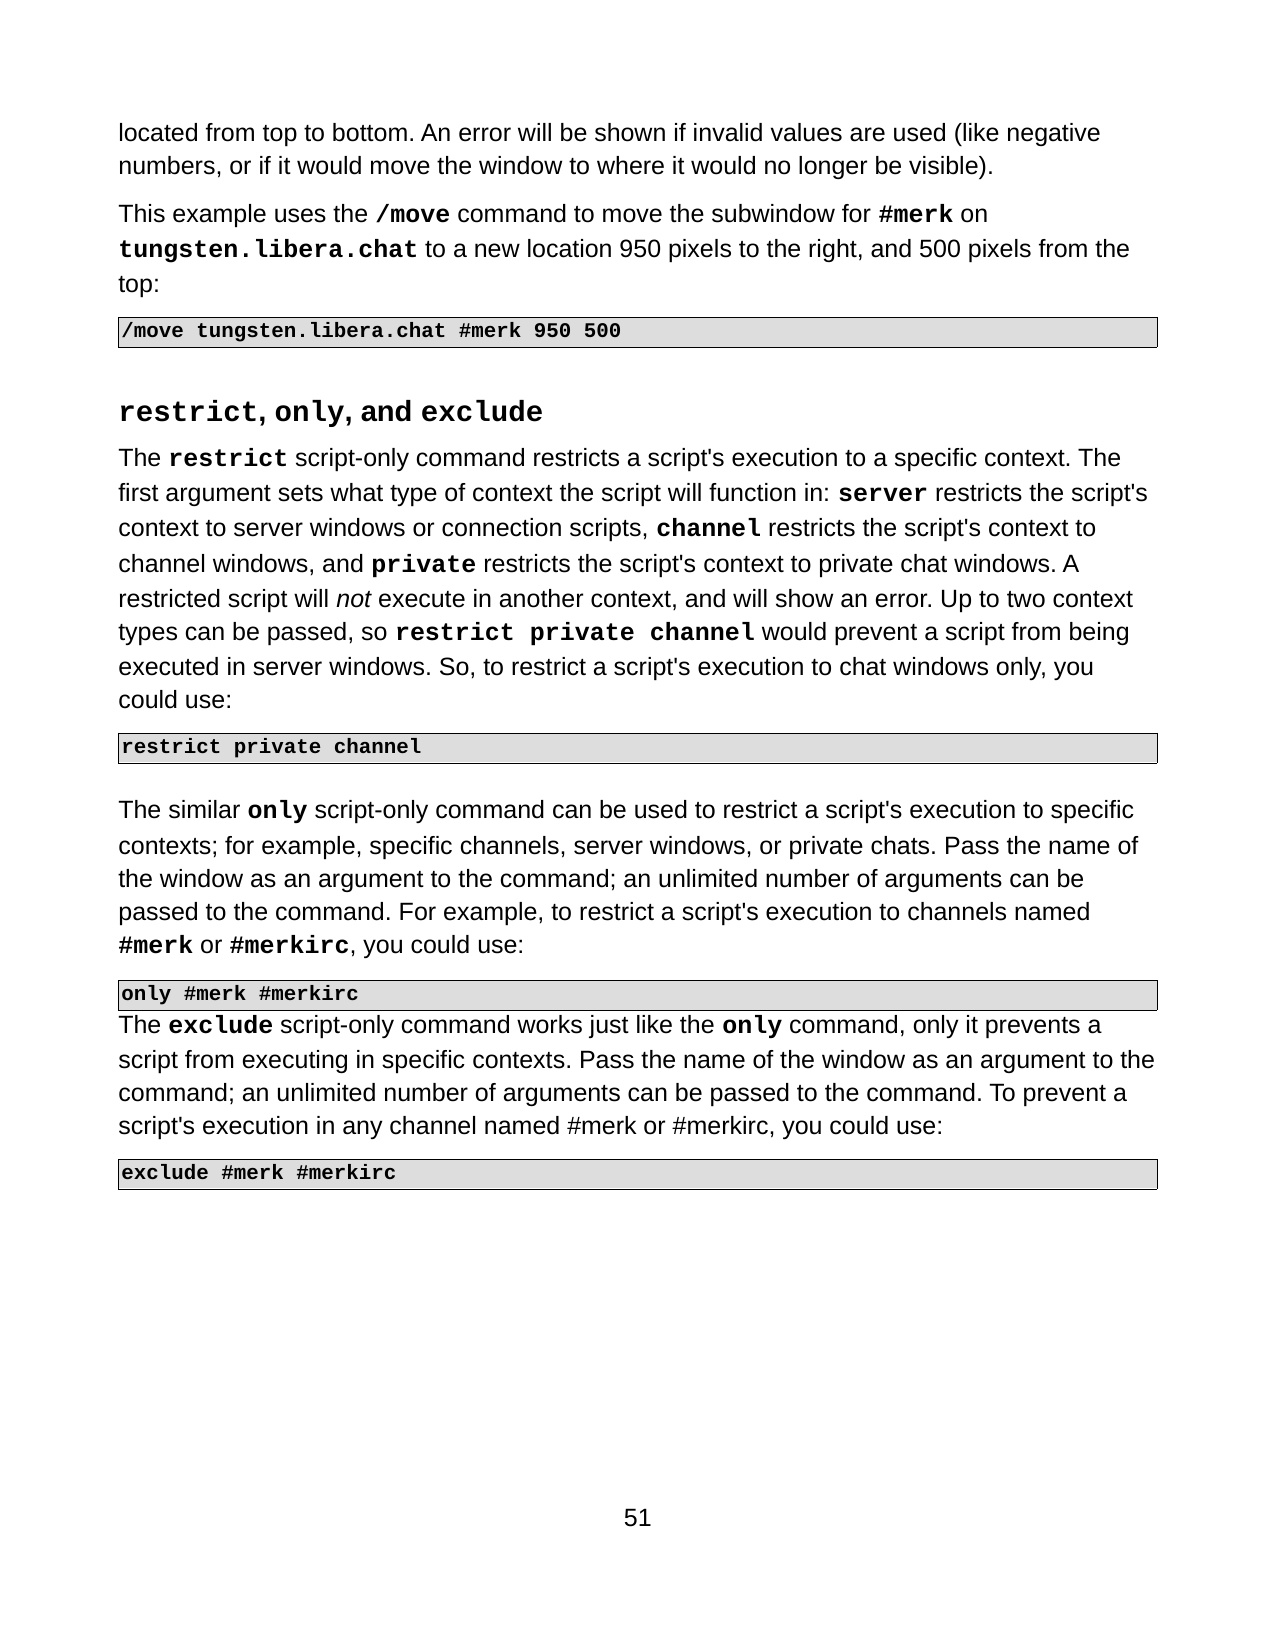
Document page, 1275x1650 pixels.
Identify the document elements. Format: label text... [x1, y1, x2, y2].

text The similar only script-only command can be used to restrict a script's execution to specific contexts; for example, specific channels, server windows, or private chats. Pass the name of the window as an argument to the command; an unlimited number of arguments can be passed to the command. For example, to restrict a script's execution to channels named #merk or #merkirc, you could use: [118, 764, 1157, 961]
table_header restrict private channel [119, 734, 1157, 762]
text The restrict script-only command restricts a script's execution to a specific context. The first argument sets what type of context the script will function in: server restricts the script's context to server windows or connection scripts, channel restricts the script's context to channel windows, and private restricts the script's context to private chat windows. A restricted script will not execute in another context, and will show an error. Up to two context types can be passed, so restrict private channel would prevent a script from being executed in server windows. So, to restrict a script's execution to chat windows only, you could use: [118, 443, 1157, 714]
text This example uses the /move command to move the subwindow for #merk on tungsten.libera.chat to a new location 950 pixels to the right, and 500 pixels from the top: [118, 199, 1157, 298]
table_header exclude #merk #merkirc [119, 1160, 1157, 1188]
subtitle restrict, only, and exclude [118, 361, 1157, 430]
table_header only #merk #merkirc [119, 981, 1157, 1010]
text The exclude script-only command works just like the only command, only it prevents a script from executing in specific contexts. Pass the name of the window as an argument to the command; an unlimited number of arguments can be passed to the command. To prevent a script's execution in any channel named #merk or #merkirc, you could use: [118, 1011, 1157, 1140]
text located from top to bottom. An error will be shown if invalid values are used (like negative numbers, or if it would move the window to where it would no longer be visible). [118, 118, 1157, 180]
table_header /move tungsten.libera.chat #merk 950 500 [119, 318, 1157, 347]
